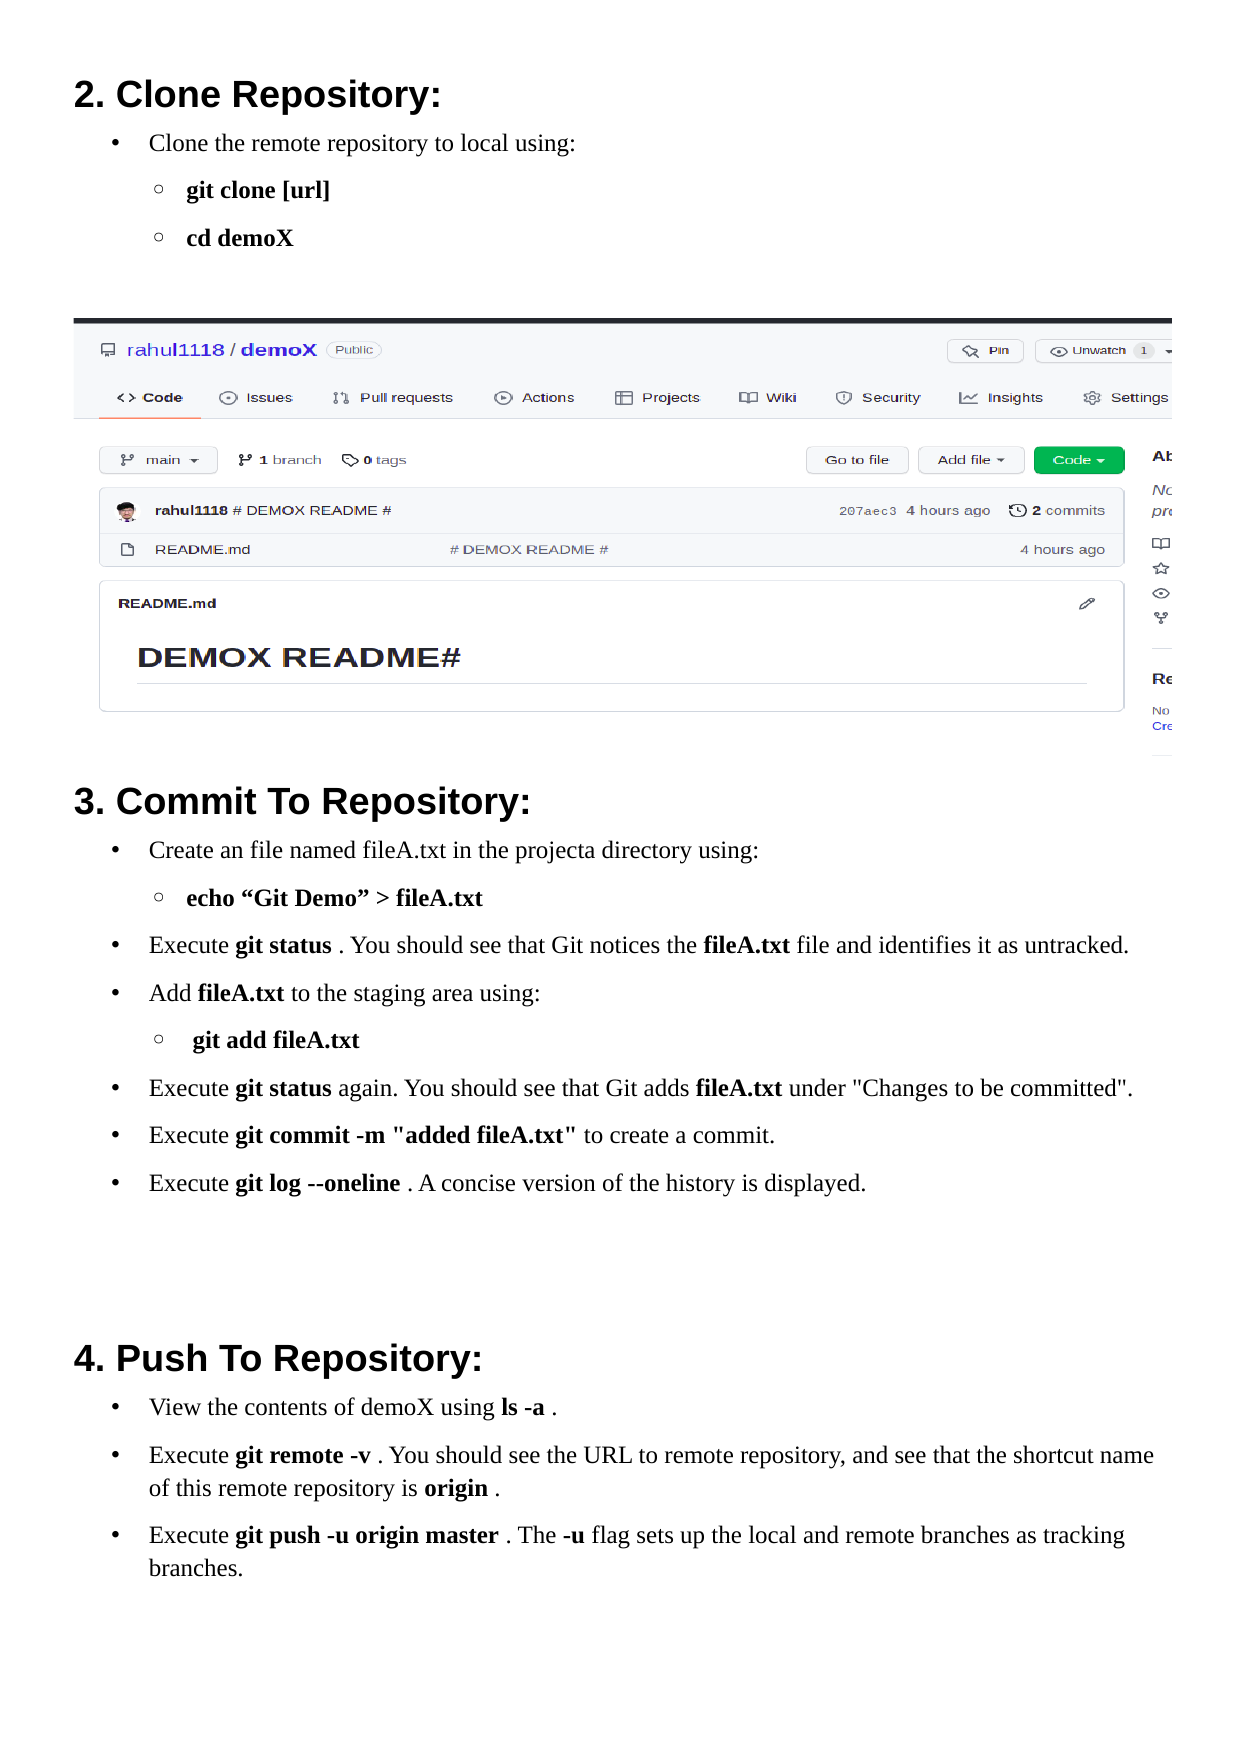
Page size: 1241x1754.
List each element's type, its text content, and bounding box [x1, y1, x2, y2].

list Execute git commit -m "added fileA.txt" to create a commit. [111, 1121, 1172, 1149]
list git add fileA.txt [148, 1025, 1172, 1054]
list Execute git status again. You should see that Git adds fileA.txt under "Changes to be committed". [111, 1073, 1172, 1102]
list Create an file named fileA.txt in the projecta directory using: [111, 835, 1172, 864]
subtitle 2. Clone Repository: [73, 72, 1172, 116]
list git clone [url] [148, 176, 1172, 204]
list echo “Git Demo” > fileA.txt [148, 883, 1172, 911]
list Execute git status . You should see that Git notices the fileA.txt file and identifies it as untracked. [111, 930, 1172, 959]
list Execute git push -u origin master . The -u flag sets up the local and remote branches as tracking branches. [111, 1520, 1172, 1582]
subtitle 3. Commit To Repository: [73, 779, 1172, 822]
list Execute git remote -v . You should see the URL to remote repository, and see that the shortcut name of this remote repository is origin . [111, 1440, 1172, 1502]
subtitle 4. Push To Repository: [73, 1336, 1172, 1380]
list View the contents of demoX using ls -a . [111, 1392, 1172, 1421]
list cd demoX [148, 223, 1172, 252]
list Clone the remote repository to local using: [111, 128, 1172, 157]
list Execute git log --oneline . A concise version of the history is displayed. [111, 1168, 1172, 1197]
picture [73, 318, 1172, 779]
list Add fileA.txt to the staging area using: [111, 978, 1172, 1007]
